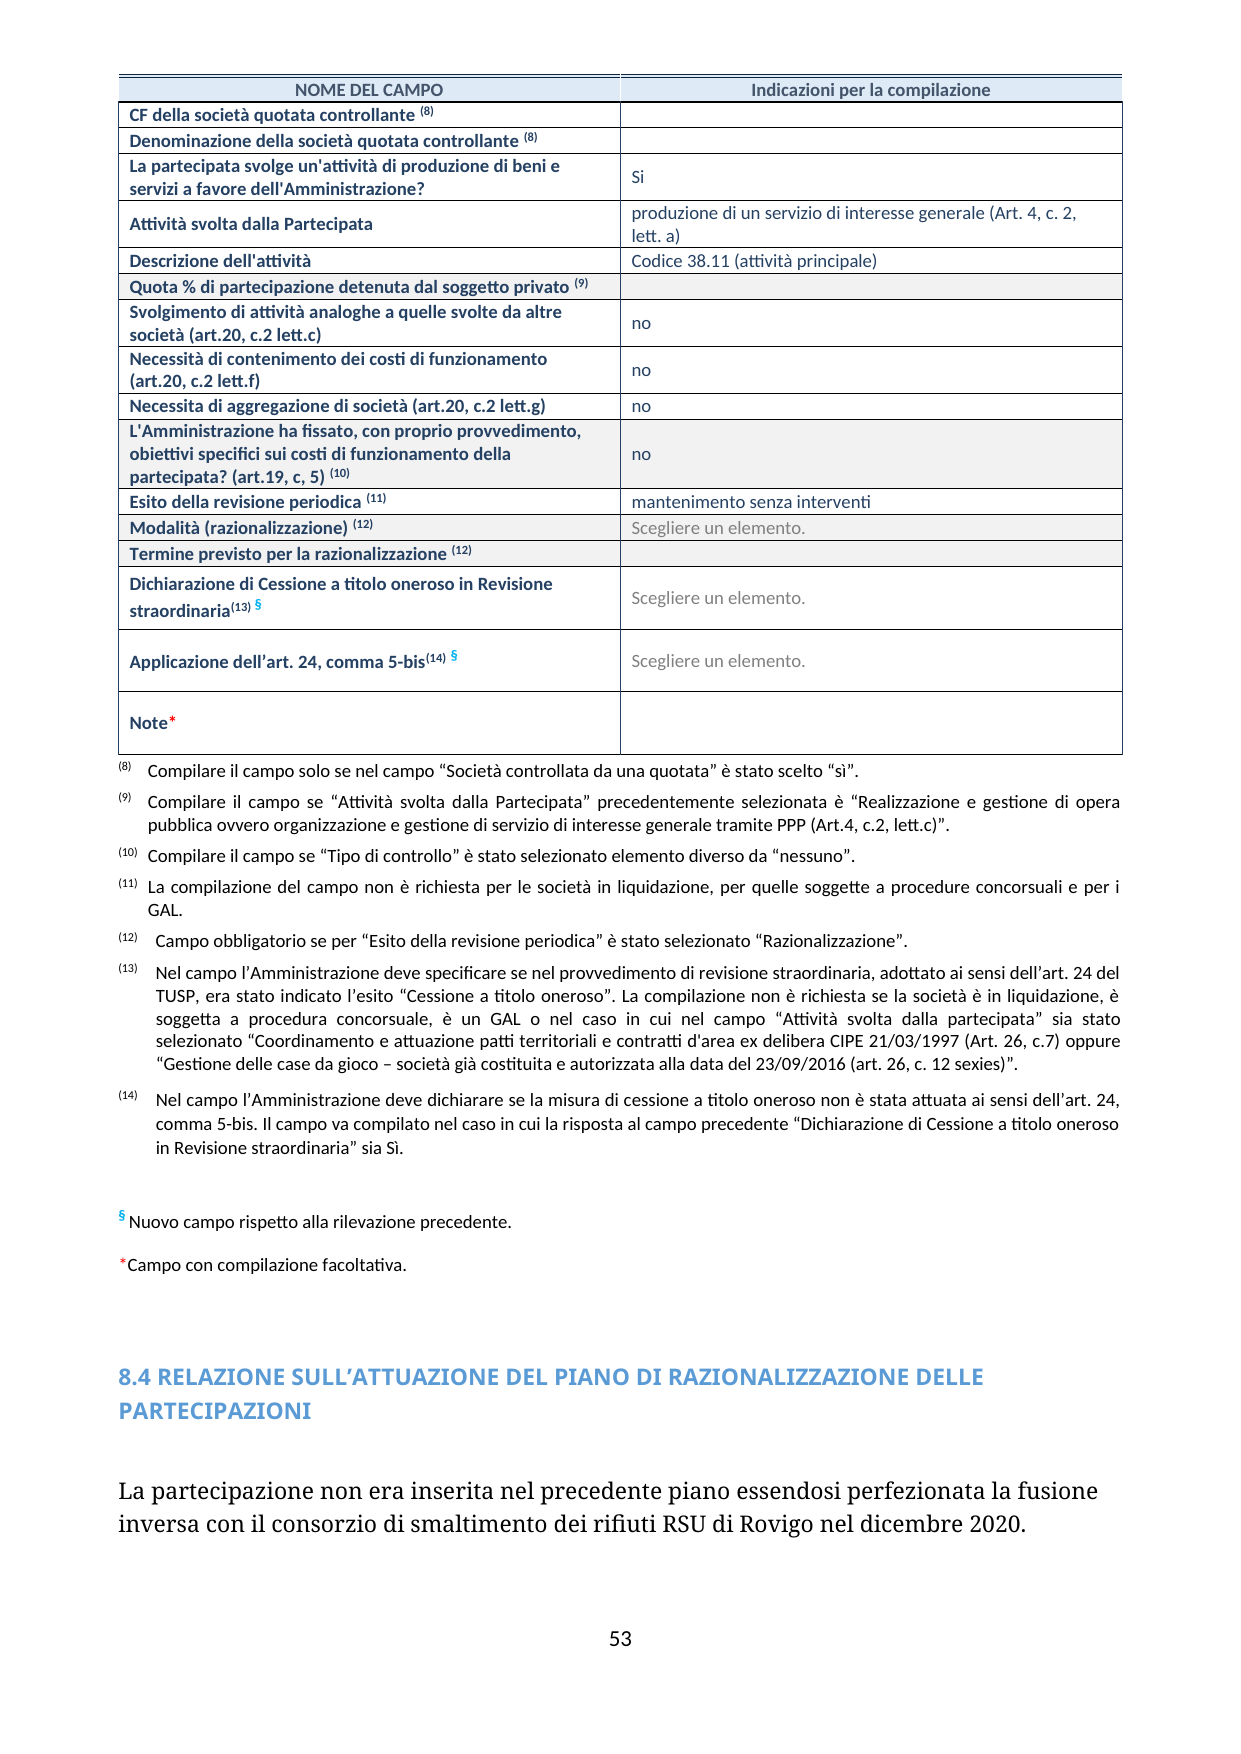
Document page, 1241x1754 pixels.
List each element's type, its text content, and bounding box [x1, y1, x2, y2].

table_cell [621, 541, 1122, 566]
table_cell Attività svolta dalla Partecipata [119, 201, 620, 247]
table_cell Quota % di partecipazione detenuta dal soggetto privato (9) [119, 274, 620, 299]
table_cell no [621, 300, 1122, 346]
table_cell CF della società quotata controllante (8) [119, 103, 620, 127]
table_cell no [621, 347, 1122, 393]
table_cell Termine previsto per la razionalizzazione (12) [119, 541, 620, 566]
list La compilazione del campo non è richiesta per le società in liquidazione, per quelle soggette a procedure concorsuali e per i GAL. [118, 876, 1122, 921]
text *Campo con compilazione facoltativa. [118, 1253, 1122, 1276]
table_cell Esito della revisione periodica (11) [119, 489, 620, 514]
table_cell Denominazione della società quotata controllante (8) [119, 128, 620, 153]
text § Nuovo campo rispetto alla rilevazione precedente. [118, 1206, 1122, 1234]
table_cell [621, 274, 1122, 299]
table_cell produzione di un servizio di interesse generale (Art. 4, c. 2, lett. a) [621, 201, 1122, 247]
table_cell [621, 103, 1122, 127]
table_cell Necessita di aggregazione di società (art.20, c.2 lett.g) [119, 394, 620, 418]
table_cell Necessità di contenimento dei costi di funzionamento (art.20, c.2 lett.f) [119, 347, 620, 393]
table_header Indicazioni per la compilazione [621, 78, 1122, 101]
table_cell Note* [119, 692, 620, 754]
table_cell La partecipata svolge un'attività di produzione di beni e servizi a favore dell'Amministrazione? [119, 154, 620, 200]
table_cell Dichiarazione di Cessione a titolo oneroso in Revisione straordinaria(13) § [119, 567, 620, 629]
table_cell Scegliere un elemento. [621, 567, 1122, 629]
table_cell Descrizione dell'attività [119, 248, 620, 273]
table_cell Scegliere un elemento. [621, 630, 1122, 691]
list Nel campo l’Amministrazione deve dichiarare se la misura di cessione a titolo oneroso non è stata attuata ai sensi dell’art. 24, comma 5-bis. Il campo va compilato nel caso in cui la risposta al campo precedente “Dichiarazione di Cessione a titolo oneroso in Revisione straordinaria” sia Sì. [118, 1088, 1122, 1159]
list Compilare il campo se “Tipo di controllo” è stato selezionato elemento diverso da “nessuno”. [118, 844, 1122, 867]
table_cell [621, 128, 1122, 153]
table_cell Applicazione dell’art. 24, comma 5-bis(14) § [119, 630, 620, 691]
table_cell no [621, 394, 1122, 418]
list Nel campo l’Amministrazione deve specificare se nel provvedimento di revisione straordinaria, adottato ai sensi dell’art. 24 del TUSP, era stato indicato l’esito “Cessione a titolo oneroso”. La compilazione non è richiesta se la società è in liquidazione, è soggetta a procedura concorsuale, è un GAL o nel caso in cui nel campo “Attività svolta dalla partecipata” sia stato selezionato “Coordinamento e attuazione patti territoriali e contratti d'area ex delibera CIPE 21/03/1997 (Art. 26, c.7) oppure “Gestione delle case da gioco – società già costituita e autorizzata alla data del 23/09/2016 (art. 26, c. 12 sexies)”. [118, 961, 1122, 1076]
list Campo obbligatorio se per “Esito della revisione periodica” è stato selezionato “Razionalizzazione”. [118, 930, 1122, 953]
table_header NOME DEL CAMPO [119, 78, 620, 101]
table_cell Scegliere un elemento. [621, 515, 1122, 540]
table_cell Modalità (razionalizzazione) (12) [119, 515, 620, 540]
list Compilare il campo solo se nel campo “Società controllata da una quotata” è stato scelto “sì”. [118, 759, 1122, 782]
table_cell Codice 38.11 (attività principale) [621, 248, 1122, 273]
table_cell L'Amministrazione ha fissato, con proprio provvedimento, obiettivi specifici sui costi di funzionamento della partecipata? (art.19, c, 5) (10) [119, 420, 620, 488]
table_cell Svolgimento di attività analoghe a quelle svolte da altre società (art.20, c.2 lett.c) [119, 300, 620, 346]
text La partecipazione non era inserita nel precedente piano essendosi perfezionata la fusione inversa con il consorzio di smaltimento dei rifiuti RSU di Rovigo nel dicembre 2020. [118, 1475, 1122, 1539]
table_cell Si [621, 154, 1122, 200]
table_cell mantenimento senza interventi [621, 489, 1122, 514]
list Compilare il campo se “Attività svolta dalla Partecipata” precedentemente selezionata è “Realizzazione e gestione di opera pubblica ovvero organizzazione e gestione di servizio di interesse generale tramite PPP (Art.4, c.2, lett.c)”. [118, 790, 1122, 836]
table_cell no [621, 420, 1122, 488]
subtitle 8.4 RELAZIONE SULL’ATTUAZIONE DEL PIANO DI RAZIONALIZZAZIONE DELLE PARTECIPAZIONI [118, 1361, 1122, 1426]
table_cell [621, 692, 1122, 754]
